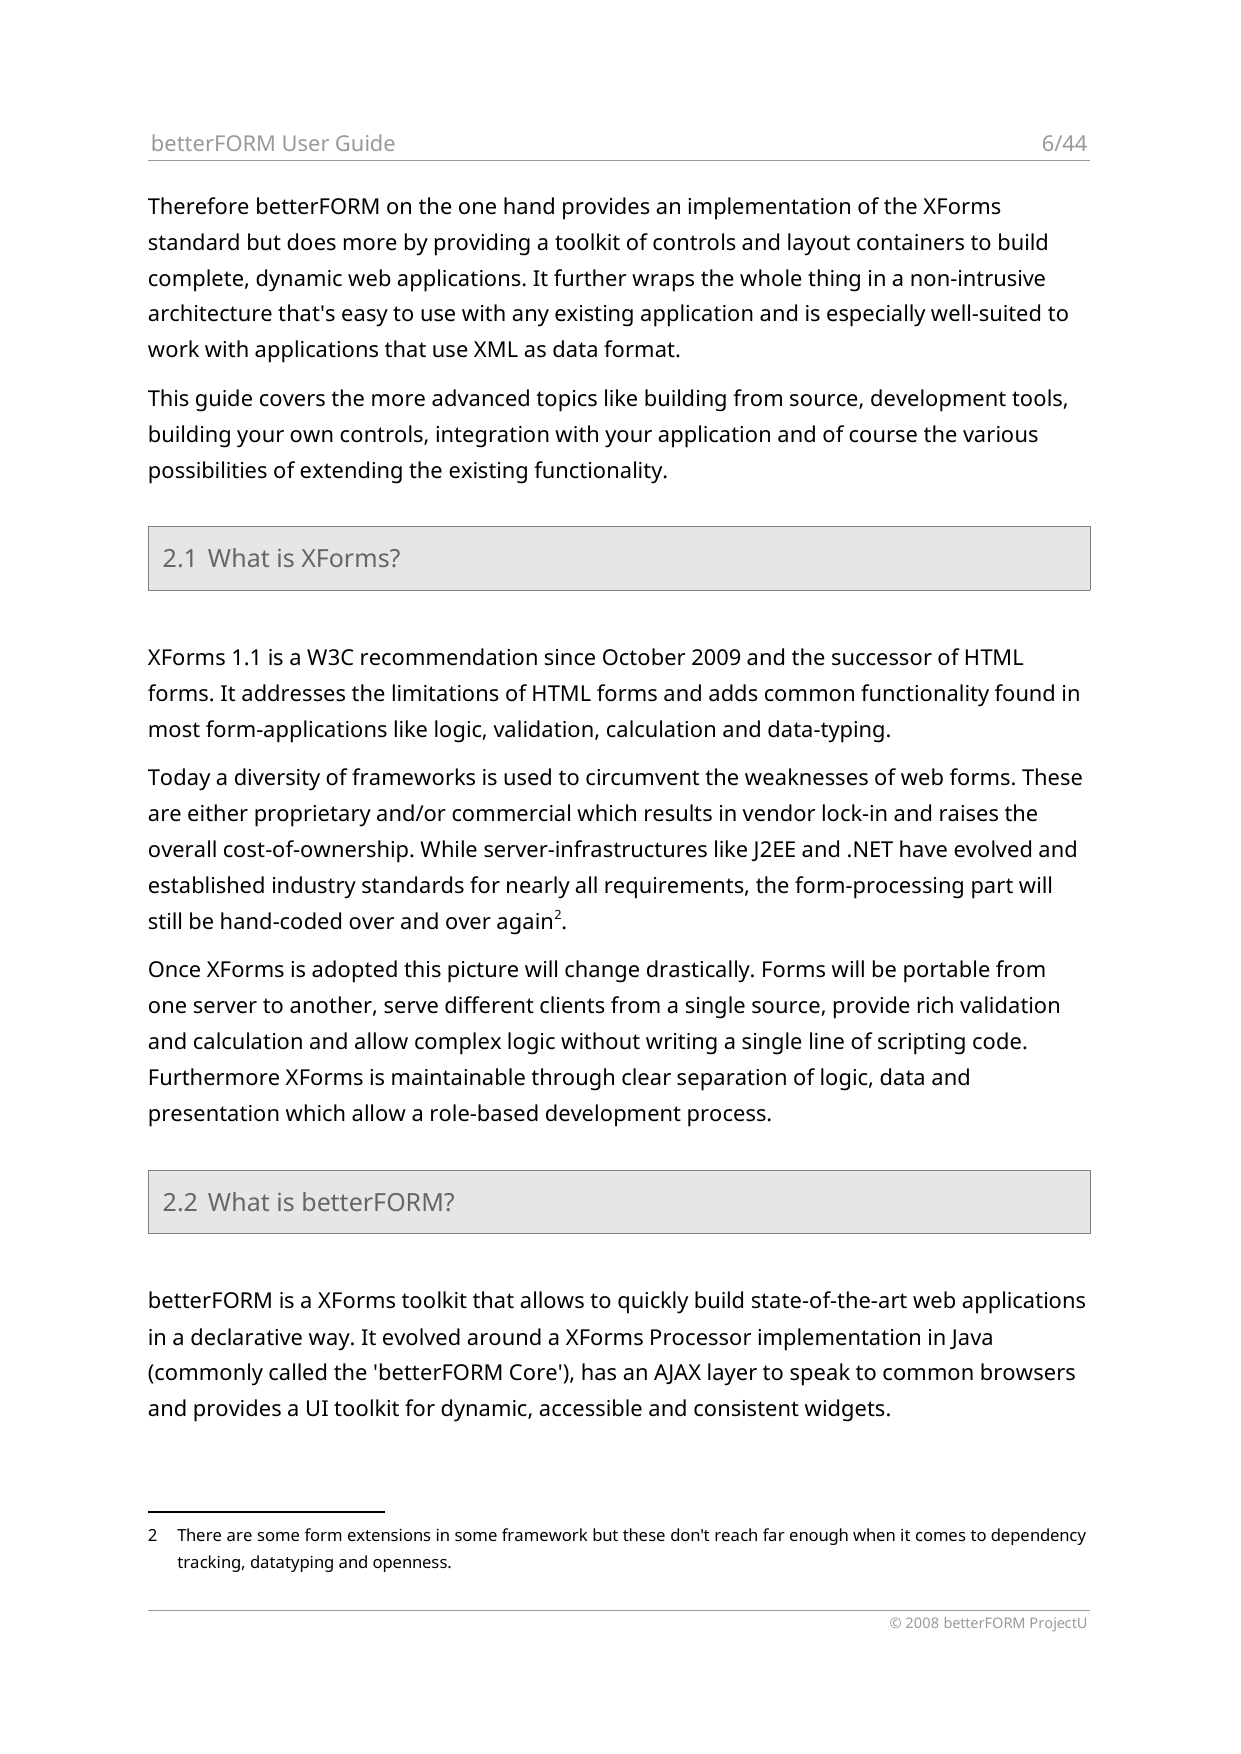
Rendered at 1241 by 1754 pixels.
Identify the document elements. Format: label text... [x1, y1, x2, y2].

text XForms 1.1 is a W3C recommendation since October 2009 and the successor of HTML forms. It addresses the limitations of HTML forms and adds common functionality found in most form-applications like logic, validation, calculation and data-typing. [148, 642, 1090, 744]
text Once XForms is adopted this picture will change drastically. Forms will be portable from one server to another, serve different clients from a single source, provide rich validation and calculation and allow complex logic without writing a single line of scripting code. Furthermore XForms is maintainable through clear separation of logic, data and presentation which allow a role-based development process. [148, 954, 1090, 1128]
subtitle What is betterFORM? [149, 1171, 1090, 1233]
text betterFORM is a XForms toolkit that allows to quickly build state-of-the-art web applications in a declarative way. It evolved around a XForms Processor implementation in Java (commonly called the 'betterFORM Core'), has an AJAX layer to speak to common browsers and provides a UI toolkit for dynamic, accessible and consistent widgets. [148, 1285, 1090, 1423]
subtitle What is XForms? [149, 527, 1090, 590]
text Today a diversity of frameworks is used to circumvent the weaknesses of web forms. These are either proprietary and/or commercial which results in vendor lock-in and raises the overall cost-of-ownership. While server-infrastructures like J2EE and .NET have evolved and established industry standards for nearly all requirements, the form-processing part will still be hand-coded over and over again. [148, 762, 1090, 936]
text Therefore betterFORM on the one hand provides an implementation of the XForms standard but does more by providing a toolkit of controls and layout containers to build complete, dynamic web applications. It further wraps the whole thing in a non-intrusive architecture that's easy to use with any existing application and is especially well-suited to work with applications that use XML as data format. [148, 191, 1090, 364]
text There are some form extensions in some framework but these don't reach far enough when it comes to dependency tracking, datatyping and openness. [148, 1524, 1093, 1574]
text This guide covers the more advanced topics like building from source, development tools, building your own controls, integration with your application and of course the various possibilities of extending the existing functionality. [148, 383, 1090, 484]
